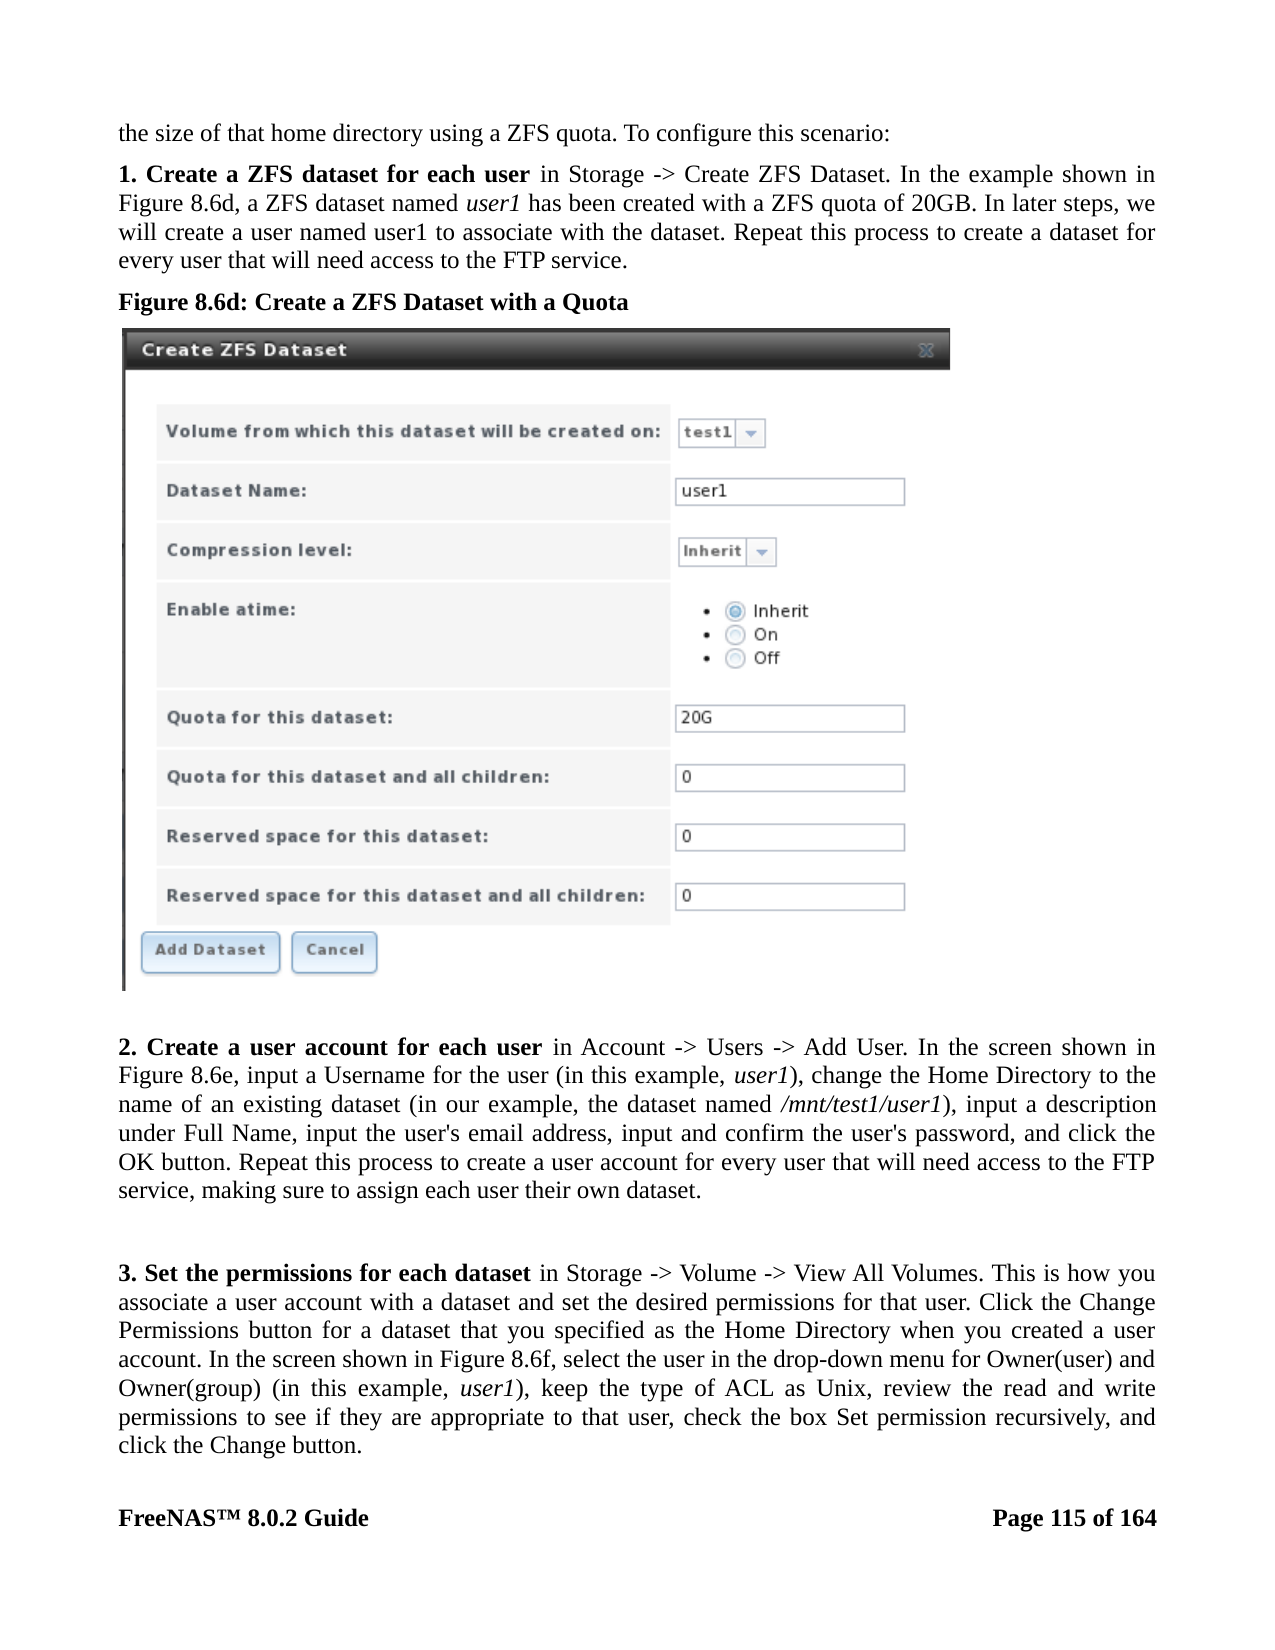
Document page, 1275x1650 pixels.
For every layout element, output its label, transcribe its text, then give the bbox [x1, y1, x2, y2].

text 3. Set the permissions for each dataset in Storage -> Volume -> View All Volumes. This is how you associate a user account with a dataset and set the desired permissions for that user. Click the Change Permissions button for a dataset that you specified as the Home Directory when you created a user account. In the screen shown in Figure 8.6f, select the user in the drop-down menu for Owner(user) and Owner(group) (in this example, user1), keep the type of ACL as Unix, review the read and write permissions to see if they are appropriate to that user, check the box Set permission recursively, and click the Change button. [118, 1258, 1157, 1459]
text Figure 8.6d: Create a ZFS Dataset with a Quota [118, 287, 1157, 316]
text 2. Create a user account for each user in Account -> Users -> Add User. In the screen shown in Figure 8.6e, input a Username for the user (in this example, user1), change the Home Directory to the name of an existing dataset (in our example, the dataset named /mnt/test1/user1), input a description under Full Name, input the user's email address, input and confirm the user's password, and click the OK button. Repeat this process to create a user account for every user that will need access to the FTP service, making sure to assign each user their own dataset. [118, 1032, 1157, 1204]
text the size of that home directory using a ZFS quota. To configure this scenario: [118, 118, 1157, 147]
picture [122, 328, 951, 991]
text 1. Create a ZFS dataset for each user in Storage -> Create ZFS Dataset. In the example shown in Figure 8.6d, a ZFS dataset named user1 has been created with a ZFS quota of 20GB. In later steps, we will create a user named user1 to associate with the dataset. Repeat this process to create a dataset for every user that will need access to the FTP service. [118, 159, 1157, 274]
